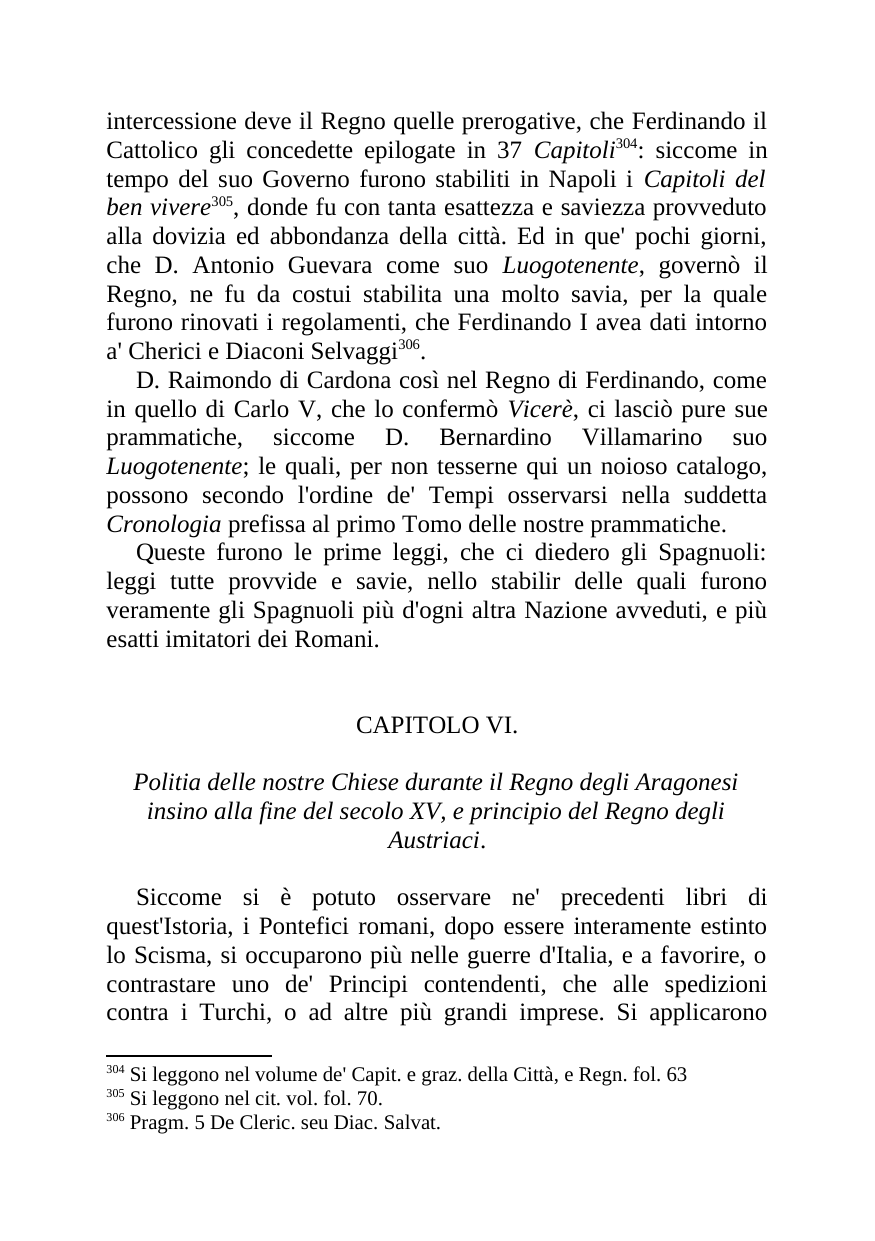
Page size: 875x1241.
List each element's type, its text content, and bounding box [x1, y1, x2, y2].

text D. Raimondo di Cardona così nel Regno di Ferdinando, come in quello di Carlo V, che lo confermò Vicerè, ci lasciò pure sue prammatiche, siccome D. Bernardino Villamarino suo Luogotenente; le quali, per non tesserne qui un noioso catalogo, possono secondo l'ordine de' Tempi osservarsi nella suddetta Cronologia prefissa al primo Tomo delle nostre prammatiche. [106, 365, 768, 537]
text Si leggono nel volume de' Capit. e graz. della Città, e Regn. fol. 63 [106, 1062, 768, 1086]
text Pragm. 5 De Cleric. seu Diac. Salvat. [106, 1110, 768, 1134]
text Politia delle nostre Chiese durante il Regno degli Aragonesi insino alla fine del secolo XV, e principio del Regno degli Austriaci. [106, 767, 768, 854]
text Si leggono nel cit. vol. fol. 70. [106, 1086, 768, 1110]
text intercessione deve il Regno quelle prerogative, che Ferdinando il Cattolico gli concedette epilogate in 37 Capitoli: siccome in tempo del suo Governo furono stabiliti in Napoli i Capitoli del ben vivere, donde fu con tanta esattezza e saviezza provveduto alla dovizia ed abbondanza della città. Ed in que' pochi giorni, che D. Antonio Guevara come suo Luogotenente, governò il Regno, ne fu da costui stabilita una molto savia, per la quale furono rinovati i regolamenti, che Ferdinando I avea dati intorno a' Cherici e Diaconi Selvaggi. [106, 106, 768, 365]
text CAPITOLO VI. [106, 710, 768, 739]
text Queste furono le prime leggi, che ci diedero gli Spagnuoli: leggi tutte provvide e savie, nello stabilir delle quali furono veramente gli Spagnuoli più d'ogni altra Nazione avveduti, e più esatti imitatori dei Romani. [106, 537, 768, 652]
text Siccome si è potuto osservare ne' precedenti libri di quest'Istoria, i Pontefici romani, dopo essere interamente estinto lo Scisma, si occuparono più nelle guerre d'Italia, e a favorire, o contrastare uno de' Principi contendenti, che alle spedizioni contra i Turchi, o ad altre più grandi imprese. Si applicarono [106, 882, 768, 1026]
